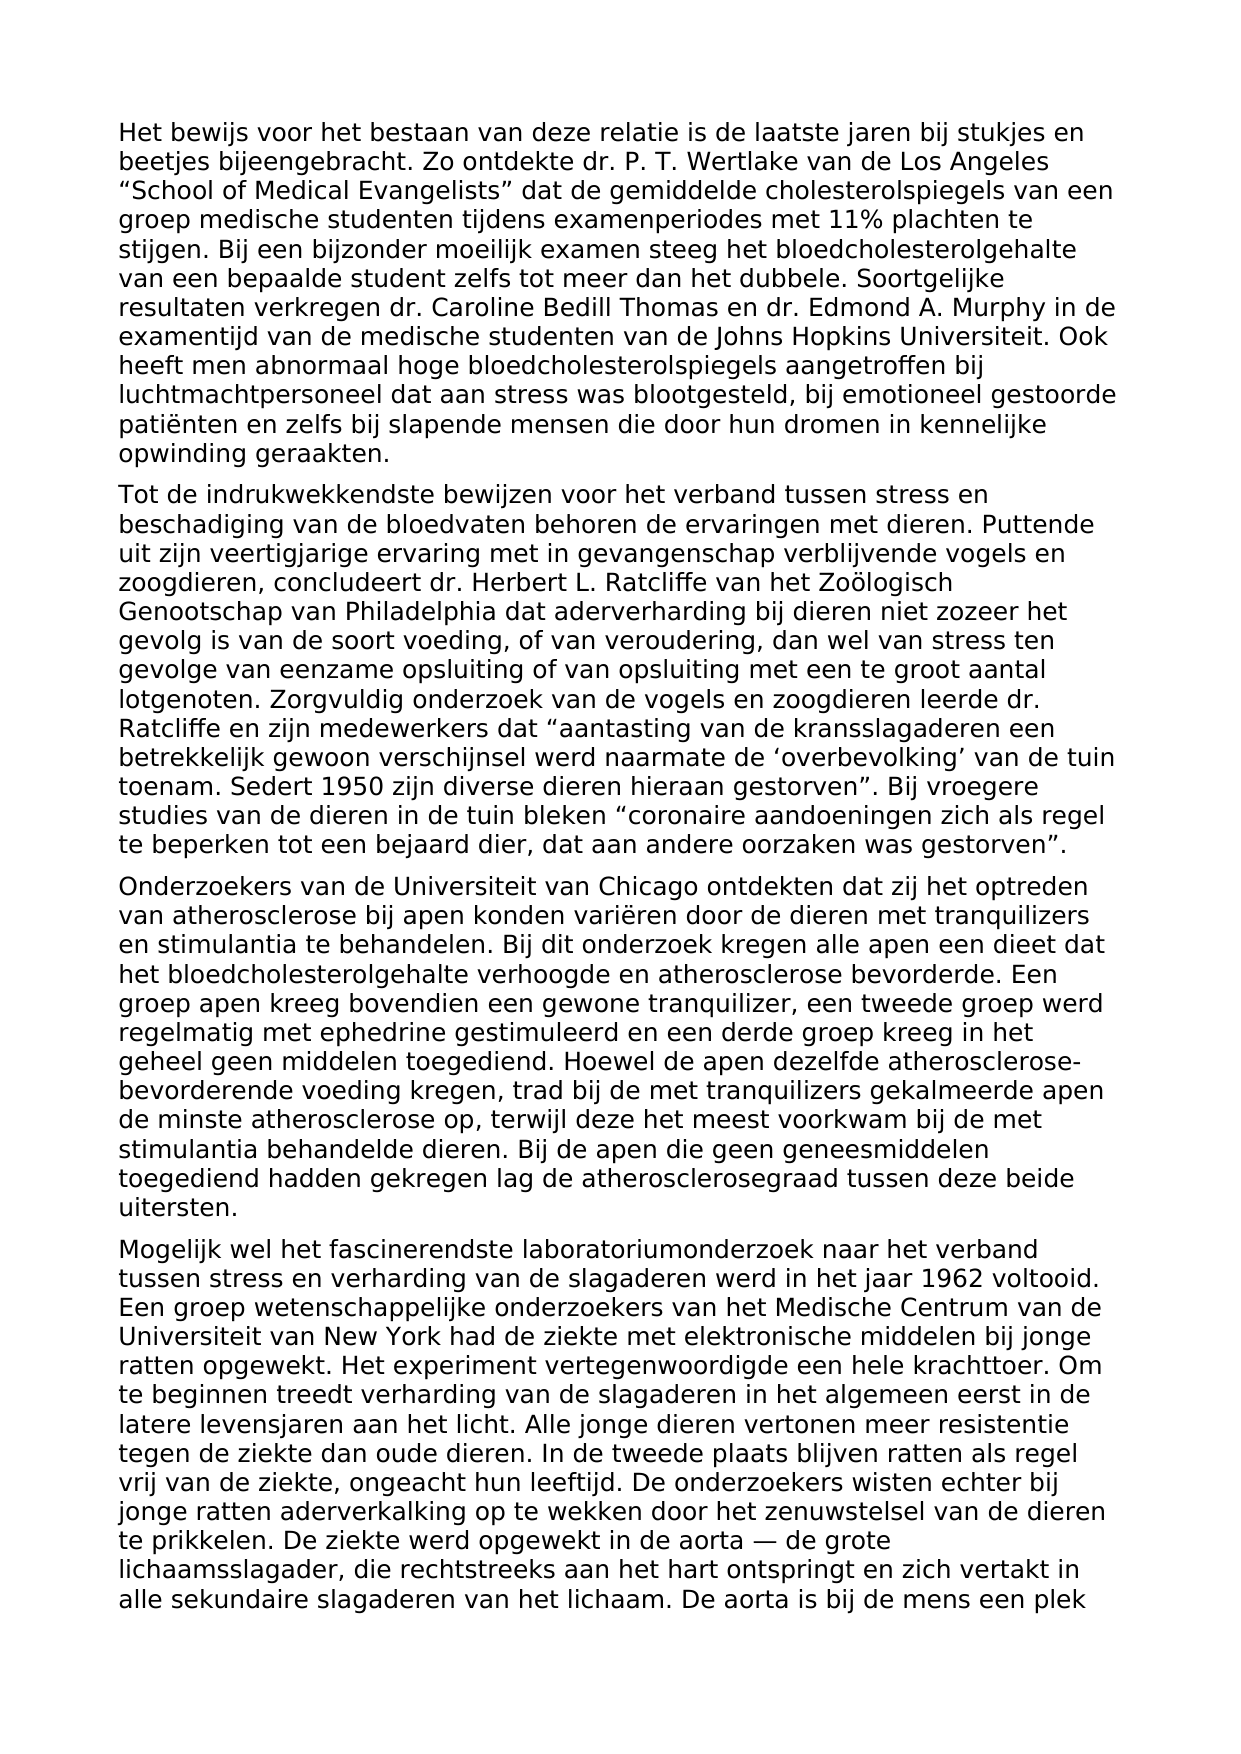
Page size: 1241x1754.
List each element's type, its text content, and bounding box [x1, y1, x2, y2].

text Mogelijk wel het fascinerendste laboratoriumonderzoek naar het verband tussen stress en verharding van de slagaderen werd in het jaar 1962 voltooid. Een groep wetenschappelijke onderzoekers van het Medische Centrum van de Universiteit van New York had de ziekte met elektronische middelen bij jonge ratten opgewekt. Het experiment vertegenwoordigde een hele krachttoer. Om te beginnen treedt verharding van de slagaderen in het algemeen eerst in de latere levensjaren aan het licht. Alle jonge dieren vertonen meer resistentie tegen de ziekte dan oude dieren. In de tweede plaats blijven ratten als regel vrij van de ziekte, ongeacht hun leeftijd. De onderzoekers wisten echter bij jonge ratten aderverkalking op te wekken door het zenuwstelsel van de dieren te prikkelen. De ziekte werd opgewekt in de aorta — de grote lichaamsslagader, die rechtstreeks aan het hart ontspringt en zich vertakt in alle sekundaire slagaderen van het lichaam. De aorta is bij de mens een plek [118, 1235, 1122, 1614]
text Het bewijs voor het bestaan van deze relatie is de laatste jaren bij stukjes en beetjes bijeengebracht. Zo ontdekte dr. P. T. Wertlake van de Los Angeles “School of Medical Evangelists” dat de gemiddelde cholesterolspiegels van een groep medische studenten tijdens examenperiodes met 11% plachten te stijgen. Bij een bijzonder moeilijk examen steeg het bloedcholesterolgehalte van een bepaalde student zelfs tot meer dan het dubbele. Soortgelijke resultaten verkregen dr. Caroline Bedill Thomas en dr. Edmond A. Murphy in de examentijd van de medische studenten van de Johns Hopkins Universiteit. Ook heeft men abnormaal hoge bloedcholesterolspiegels aangetroffen bij luchtmachtpersoneel dat aan stress was blootgesteld, bij emotioneel gestoorde patiënten en zelfs bij slapende mensen die door hun dromen in kennelijke opwinding geraakten. [118, 118, 1122, 468]
text Tot de indrukwekkendste bewijzen voor het verband tussen stress en beschadiging van de bloedvaten behoren de ervaringen met dieren. Puttende uit zijn veertigjarige ervaring met in gevangenschap verblijvende vogels en zoogdieren, concludeert dr. Herbert L. Ratcliffe van het Zoölogisch Genootschap van Philadelphia dat aderverharding bij dieren niet zozeer het gevolg is van de soort voeding, of van veroudering, dan wel van stress ten gevolge van eenzame opsluiting of van opsluiting met een te groot aantal lotgenoten. Zorgvuldig onderzoek van de vogels en zoogdieren leerde dr. Ratcliffe en zijn medewerkers dat “aantasting van de kransslagaderen een betrekkelijk gewoon verschijnsel werd naarmate de ‘overbevolking’ van de tuin toenam. Sedert 1950 zijn diverse dieren hieraan gestorven”. Bij vroegere studies van de dieren in de tuin bleken “coronaire aandoeningen zich als regel te beperken tot een bejaard dier, dat aan andere oorzaken was gestorven”. [118, 481, 1122, 860]
text Onderzoekers van de Universiteit van Chicago ontdekten dat zij het optreden van atherosclerose bij apen konden variëren door de dieren met tranquilizers en stimulantia te behandelen. Bij dit onderzoek kregen alle apen een dieet dat het bloedcholesterolgehalte verhoogde en atherosclerose bevorderde. Een groep apen kreeg bovendien een gewone tranquilizer, een tweede groep werd regelmatig met ephedrine gestimuleerd en een derde groep kreeg in het geheel geen middelen toegediend. Hoewel de apen dezelfde atherosclerose-bevorderende voeding kregen, trad bij de met tranquilizers gekalmeerde apen de minste atherosclerose op, terwijl deze het meest voorkwam bij de met stimulantia behandelde dieren. Bij de apen die geen geneesmiddelen toegediend hadden gekregen lag de atherosclerosegraad tussen deze beide uitersten. [118, 872, 1122, 1222]
